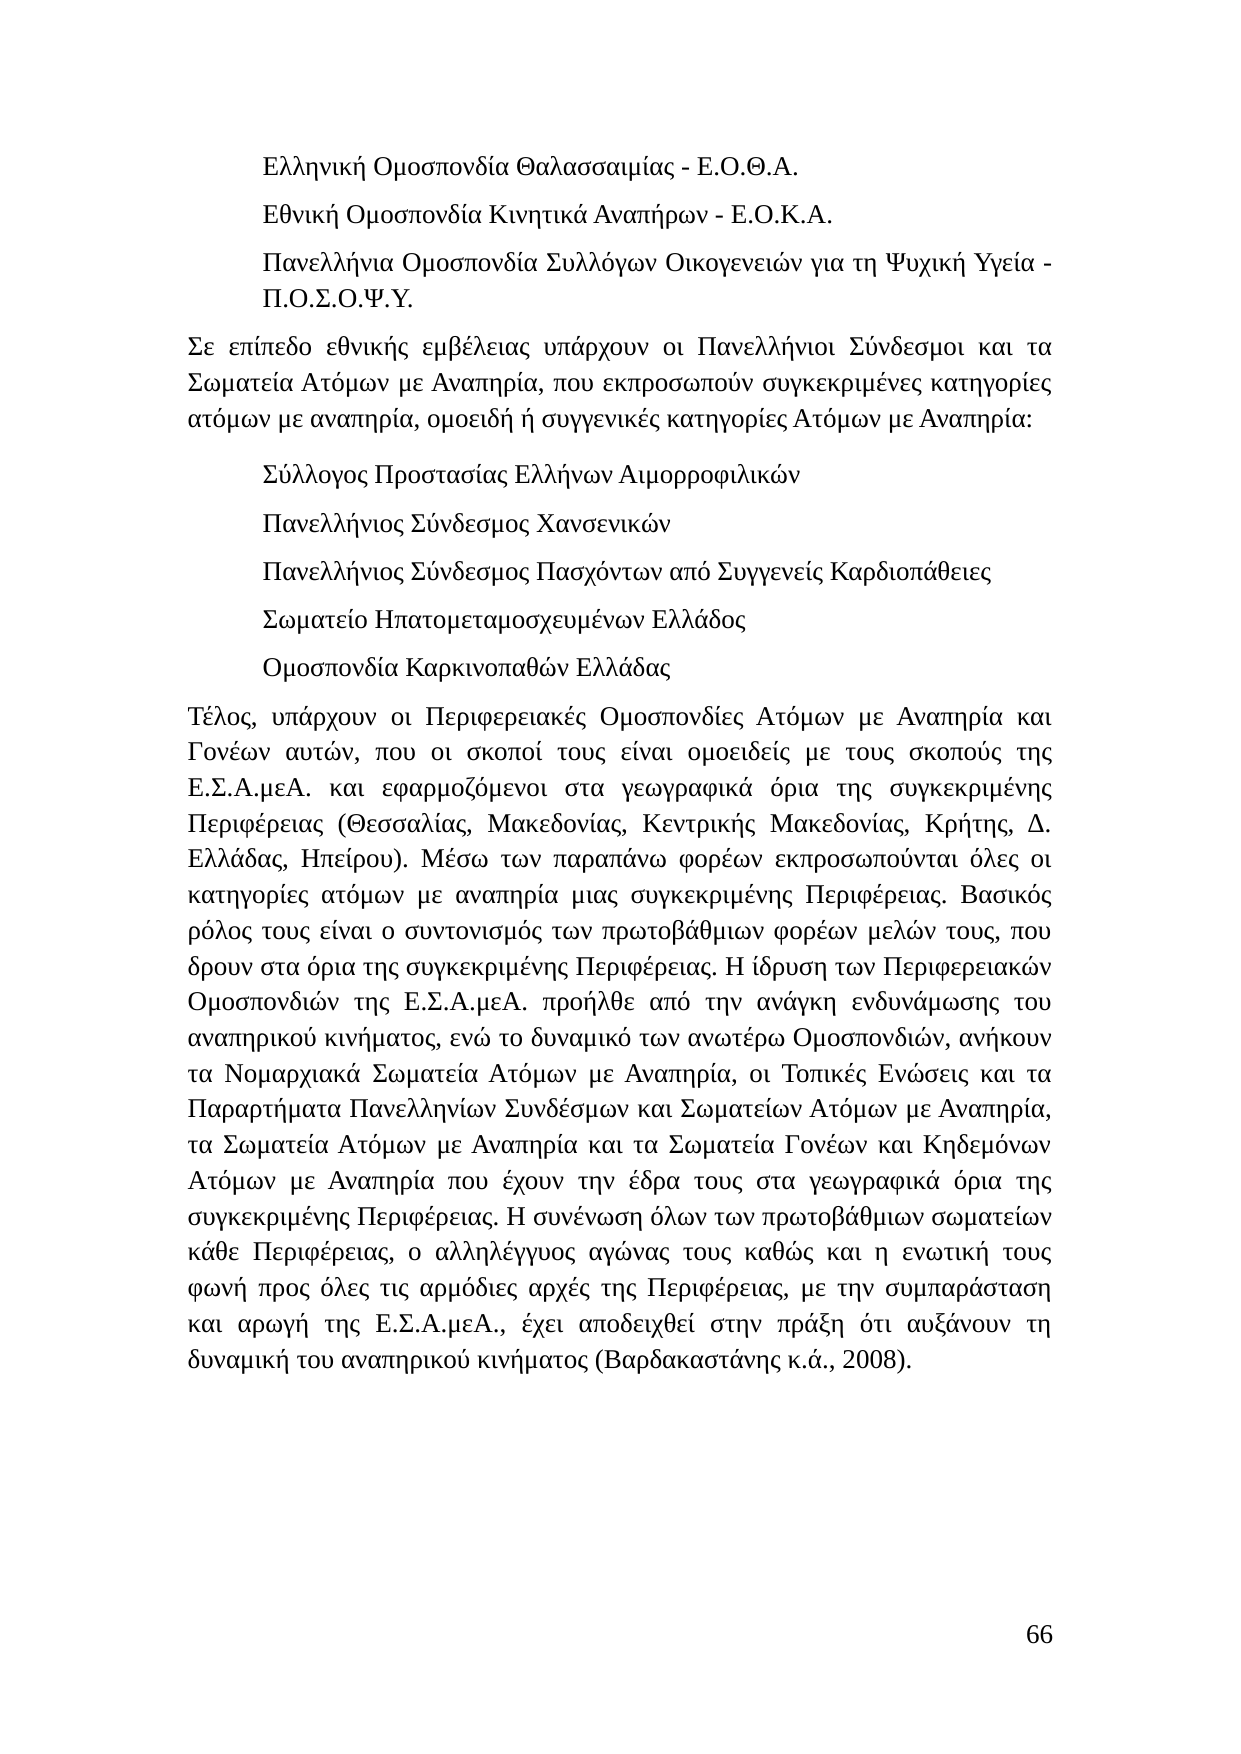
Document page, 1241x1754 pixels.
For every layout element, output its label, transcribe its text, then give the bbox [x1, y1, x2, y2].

text Ελληνική Ομοσπονδία Θαλασσαιμίας - Ε.Ο.Θ.Α. [262, 150, 1053, 181]
text Σε επίπεδο εθνικής εμβέλειας υπάρχουν οι Πανελλήνιοι Σύνδεσμοι και τα Σωματεία Ατόμων με Αναπηρία, που εκπροσωπούν συγκεκριμένες κατηγορίες ατόμων με αναπηρία, ομοειδή ή συγγενικές κατηγορίες Ατόμων με Αναπηρία: [187, 330, 1053, 433]
text Εθνική Ομοσπονδία Κινητικά Αναπήρων - Ε.Ο.Κ.Α. [262, 198, 1053, 229]
text Σωματείο Ηπατομεταμοσχευμένων Ελλάδος [262, 603, 1053, 634]
text Σύλλογος Προστασίας Ελλήνων Αιμορροφιλικών [262, 458, 1053, 489]
text Πανελλήνιος Σύνδεσμος Πασχόντων από Συγγενείς Καρδιοπάθειες [262, 555, 1053, 586]
text Ομοσπονδία Καρκινοπαθών Ελλάδας [262, 651, 1053, 682]
text Πανελλήνιος Σύνδεσμος Χανσενικών [262, 507, 1053, 538]
text Τέλος, υπάρχουν οι Περιφερειακές Ομοσπονδίες Ατόμων με Αναπηρία και Γονέων αυτών, που οι σκοποί τους είναι ομοειδείς με τους σκοπούς της Ε.Σ.Α.μεΑ. και εφαρμοζόμενοι στα γεωγραφικά όρια της συγκεκριμένης Περιφέρειας (Θεσσαλίας, Μακεδονίας, Κεντρικής Μακεδονίας, Κρήτης, Δ. Ελλάδας, Ηπείρου). Μέσω των παραπάνω φορέων εκπροσωπούνται όλες οι κατηγορίες ατόμων με αναπηρία μιας συγκεκριμένης Περιφέρειας. Βασικός ρόλος τους είναι ο συντονισμός των πρωτοβάθμιων φορέων μελών τους, που δρουν στα όρια της συγκεκριμένης Περιφέρειας. Η ίδρυση των Περιφερειακών Ομοσπονδιών της Ε.Σ.Α.μεΑ. προήλθε από την ανάγκη ενδυνάμωσης του αναπηρικού κινήματος, ενώ το δυναμικό των ανωτέρω Ομοσπονδιών, ανήκουν τα Νομαρχιακά Σωματεία Ατόμων με Αναπηρία, οι Τοπικές Ενώσεις και τα Παραρτήματα Πανελληνίων Συνδέσμων και Σωματείων Ατόμων με Αναπηρία, τα Σωματεία Ατόμων με Αναπηρία και τα Σωματεία Γονέων και Κηδεμόνων Ατόμων με Αναπηρία που έχουν την έδρα τους στα γεωγραφικά όρια της συγκεκριμένης Περιφέρειας. Η συνένωση όλων των πρωτοβάθμιων σωματείων κάθε Περιφέρειας, ο αλληλέγγυος αγώνας τους καθώς και η ενωτική τους φωνή προς όλες τις αρμόδιες αρχές της Περιφέρειας, με την συμπαράσταση και αρωγή της Ε.Σ.Α.μεΑ., έχει αποδειχθεί στην πράξη ότι αυξάνουν τη δυναμική του αναπηρικού κινήματος (Βαρδακαστάνης κ.ά., 2008). [187, 699, 1053, 1374]
text Πανελλήνια Ομοσπονδία Συλλόγων Οικογενειών για τη Ψυχική Υγεία - Π.Ο.Σ.Ο.Ψ.Υ. [262, 246, 1053, 313]
